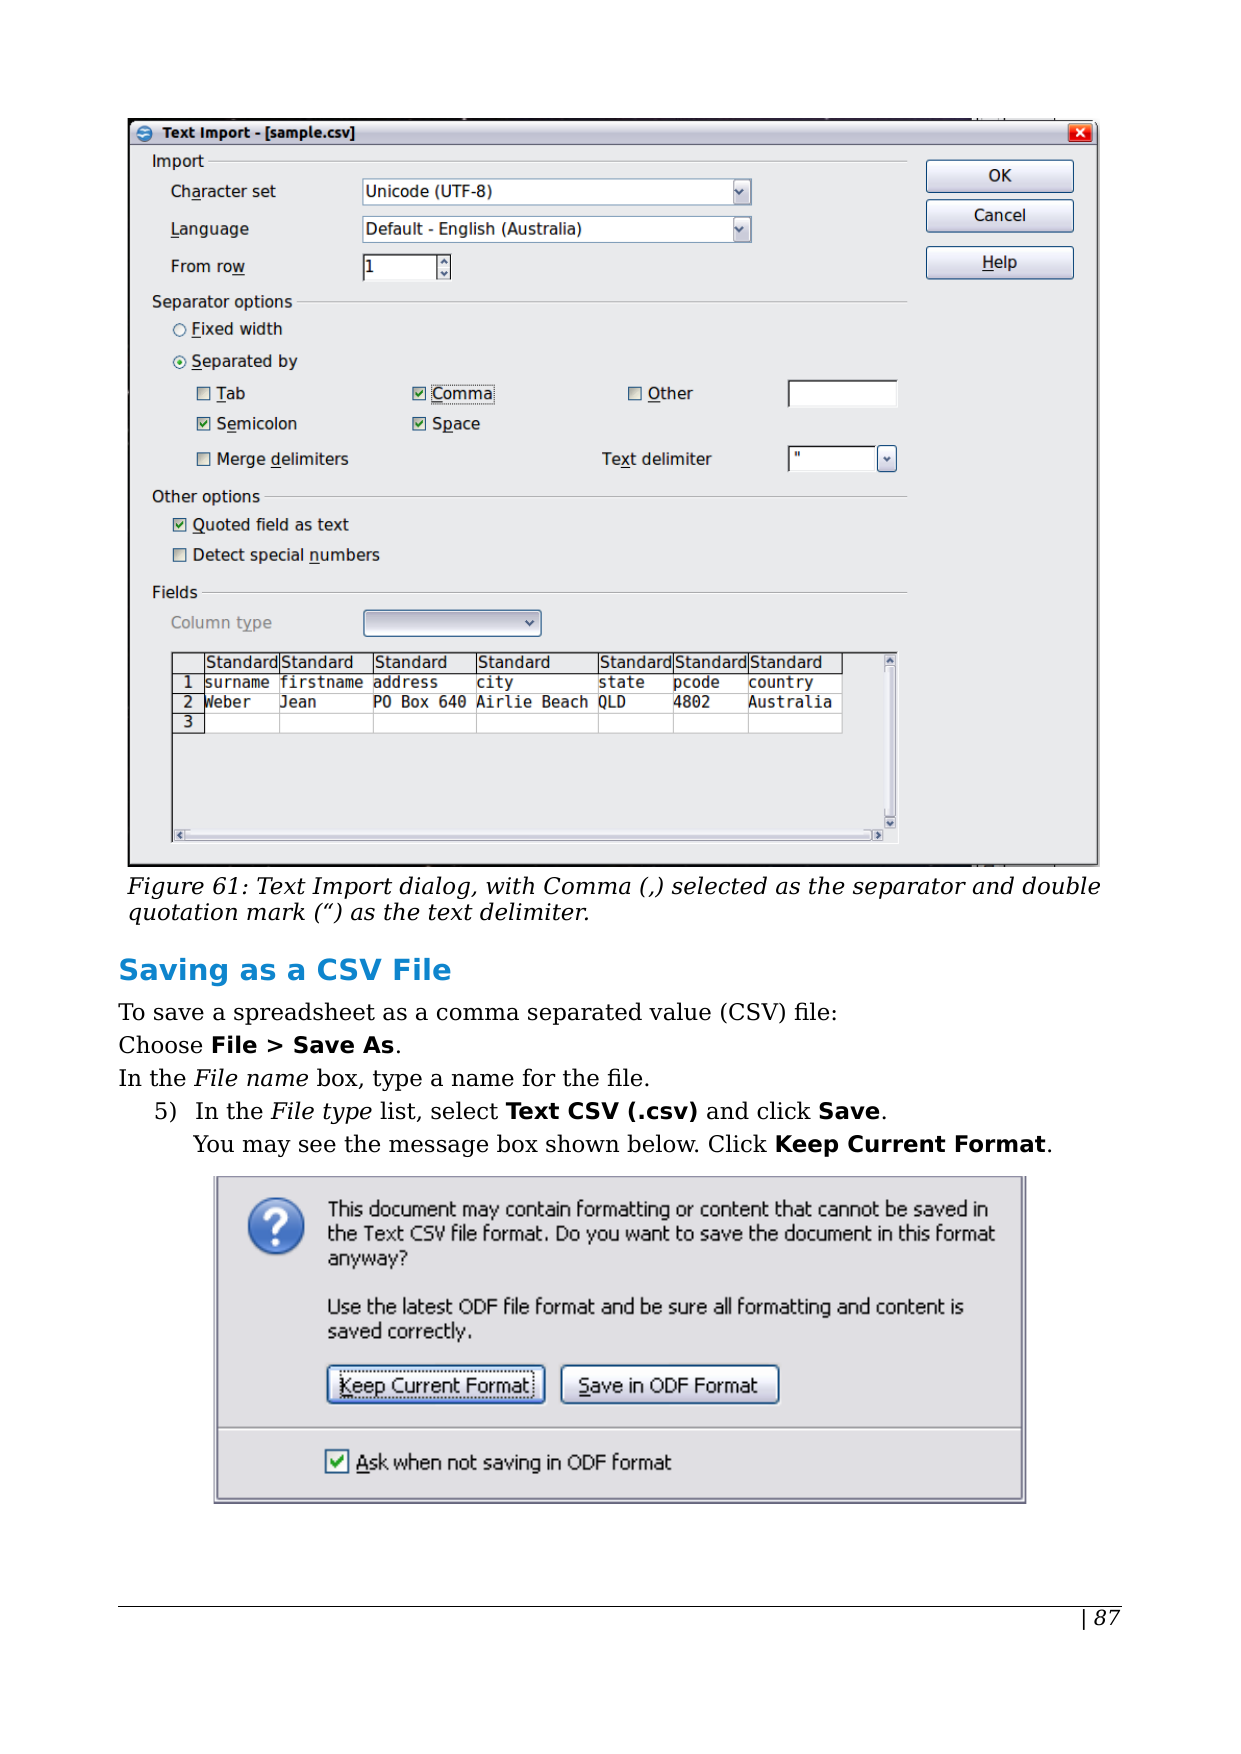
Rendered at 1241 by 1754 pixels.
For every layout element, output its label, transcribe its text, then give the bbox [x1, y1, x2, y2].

picture [127, 118, 1100, 867]
text In the File name box, type a name for the file. [118, 1065, 1122, 1092]
subtitle Saving as a CSV File [118, 953, 1122, 987]
list To save a spreadsheet as a comma separated value (CSV) file: [118, 999, 1122, 1026]
text Figure 61: Text Import dialog, with Comma (,) selected as the separator and double quotation mark (“) as the text delimiter. [127, 873, 1113, 926]
list You may see the message box shown below. Click Keep Current Format. [193, 1131, 1122, 1158]
picture [213, 1176, 1027, 1504]
list In the File type list, select Text CSV (.csv) and click Save. [177, 1098, 1122, 1125]
text Choose File > Save As. [118, 1032, 1122, 1059]
